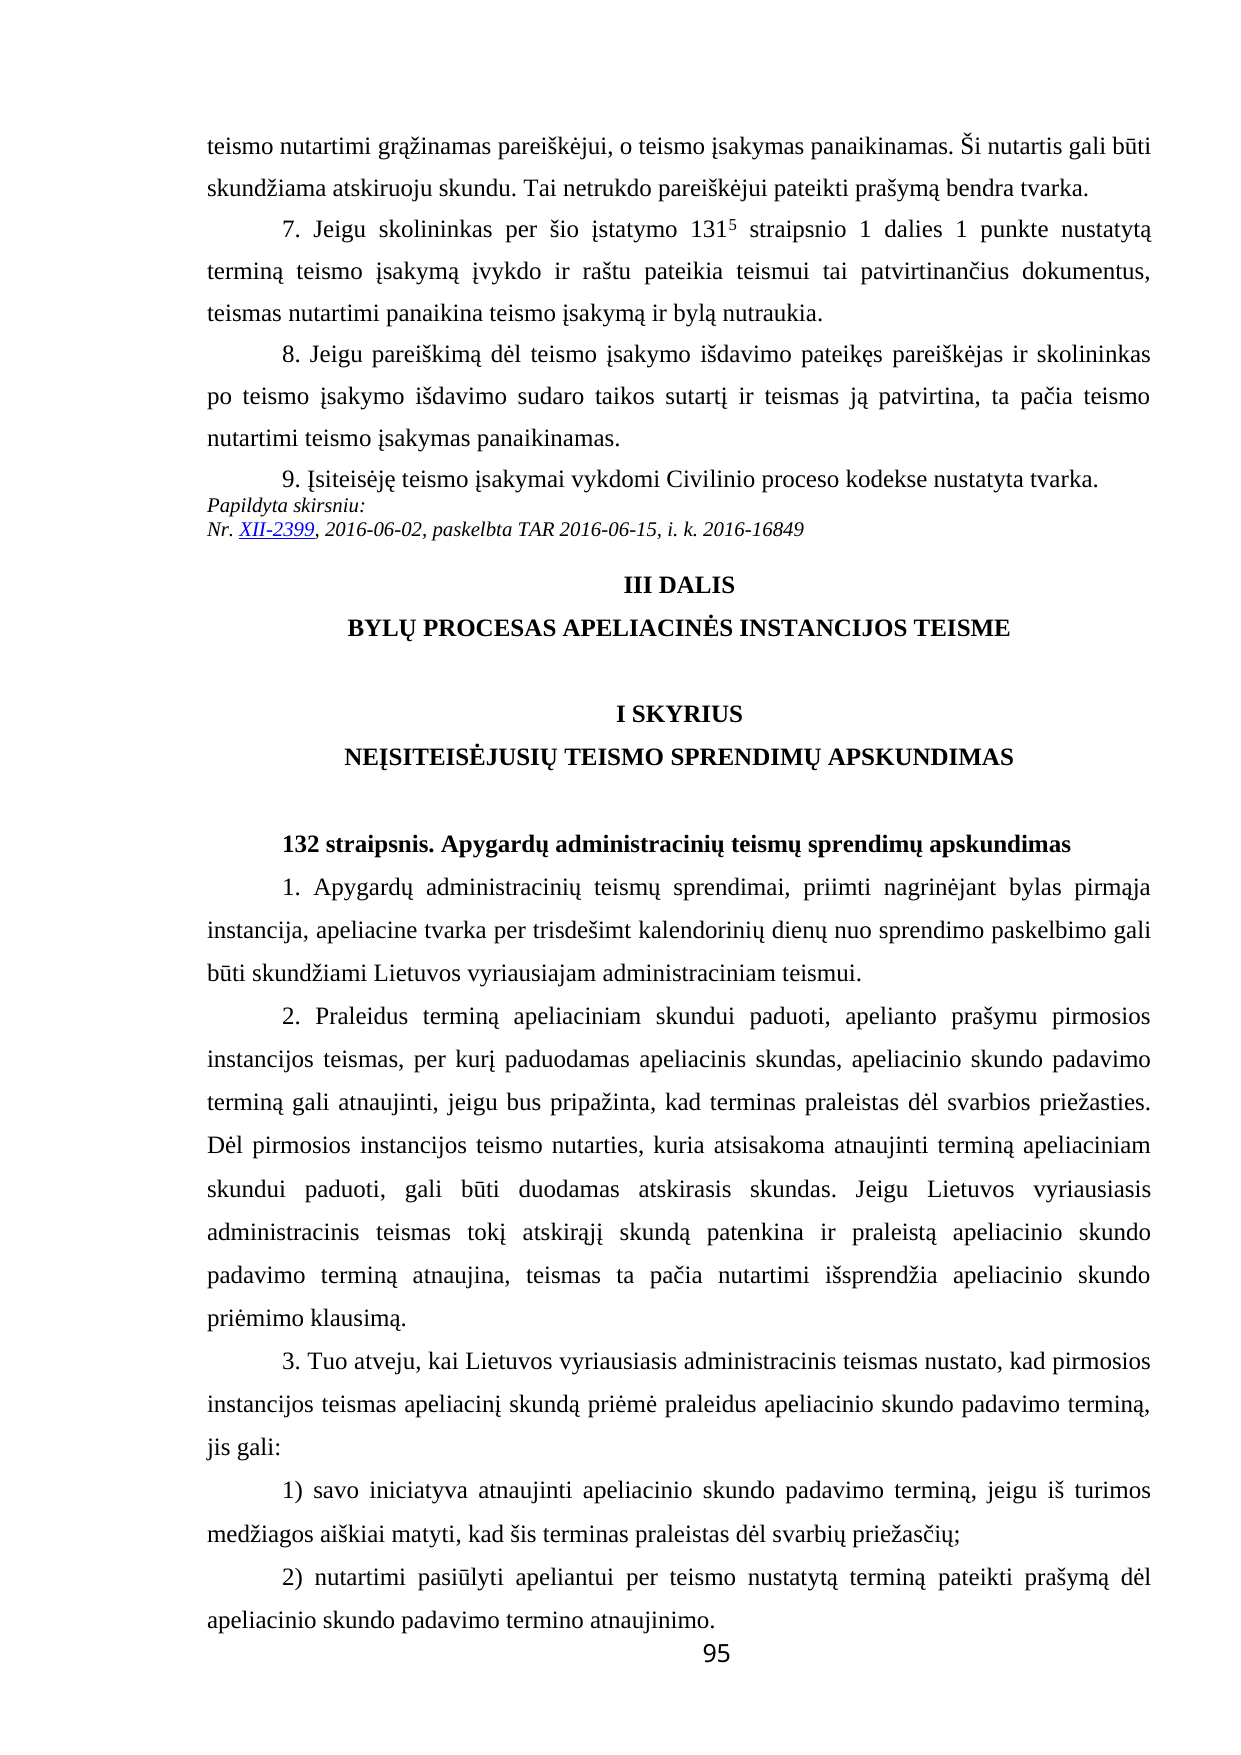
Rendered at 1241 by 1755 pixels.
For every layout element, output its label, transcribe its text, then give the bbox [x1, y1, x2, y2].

text 1. Apygardų administracinių teismų sprendimai, priimti nagrinėjant bylas pirmąja instancija, apeliacine tvarka per trisdešimt kalendorinių dienų nuo sprendimo paskelbimo gali būti skundžiami Lietuvos vyriausiajam administraciniam teismui. [207, 872, 1152, 987]
text 132 straipsnis. Apygardų administracinių teismų sprendimų apskundimas [207, 829, 1152, 857]
text Papildyta skirsniu: [207, 493, 1152, 517]
text teismo nutartimi grąžinamas pareiškėjui, o teismo įsakymas panaikinamas. Ši nutartis gali būti skundžiama atskiruoju skundu. Tai netrukdo pareiškėjui pateikti prašymą bendra tvarka. [207, 118, 1152, 201]
text BYLŲ PROCESAS APELIACINĖS INSTANCIJOS TEISME [207, 613, 1152, 642]
text 9. Įsiteisėję teismo įsakymai vykdomi Civilinio proceso kodekse nustatyta tvarka. [207, 451, 1152, 493]
text 2) nutartimi pasiūlyti apeliantui per teismo nustatytą terminą pateikti prašymą dėl apeliacinio skundo padavimo termino atnaujinimo. [207, 1562, 1152, 1634]
text 8. Jeigu pareiškimą dėl teismo įsakymo išdavimo pateikęs pareiškėjas ir skolininkas po teismo įsakymo išdavimo sudaro taikos sutartį ir teismas ją patvirtina, ta pačia teismo nutartimi teismo įsakymas panaikinamas. [207, 326, 1152, 451]
text I SKYRIUS [207, 699, 1152, 728]
text 1) savo iniciatyva atnaujinti apeliacinio skundo padavimo terminą, jeigu iš turimos medžiagos aiškiai matyti, kad šis terminas praleistas dėl svarbių priežasčių; [207, 1476, 1152, 1547]
text III DALIS [207, 570, 1152, 599]
text 2. Praleidus terminą apeliaciniam skundui paduoti, apelianto prašymu pirmosios instancijos teismas, per kurį paduodamas apeliacinis skundas, apeliacinio skundo padavimo terminą gali atnaujinti, jeigu bus pripažinta, kad terminas praleistas dėl svarbios priežasties. Dėl pirmosios instancijos teismo nutarties, kuria atsisakoma atnaujinti terminą apeliaciniam skundui paduoti, gali būti duodamas atskirasis skundas. Jeigu Lietuvos vyriausiasis administracinis teismas tokį atskirąjį skundą patenkina ir praleistą apeliacinio skundo padavimo terminą atnaujina, teismas ta pačia nutartimi išsprendžia apeliacinio skundo priėmimo klausimą. [207, 1001, 1152, 1332]
text Nr. XII-2399, 2016-06-02, paskelbta TAR 2016-06-15, i. k. 2016-16849 [207, 517, 1152, 541]
text NEĮSITEISĖJUSIŲ TEISMO SPRENDIMŲ APSKUNDIMAS [207, 742, 1152, 771]
text 7. Jeigu skolininkas per šio įstatymo 1315 straipsnio 1 dalies 1 punkte nustatytą terminą teismo įsakymą įvykdo ir raštu pateikia teismui tai patvirtinančius dokumentus, teismas nutartimi panaikina teismo įsakymą ir bylą nutraukia. [207, 201, 1152, 326]
text 3. Tuo atveju, kai Lietuvos vyriausiasis administracinis teismas nustato, kad pirmosios instancijos teismas apeliacinį skundą priėmė praleidus apeliacinio skundo padavimo terminą, jis gali: [207, 1346, 1152, 1461]
